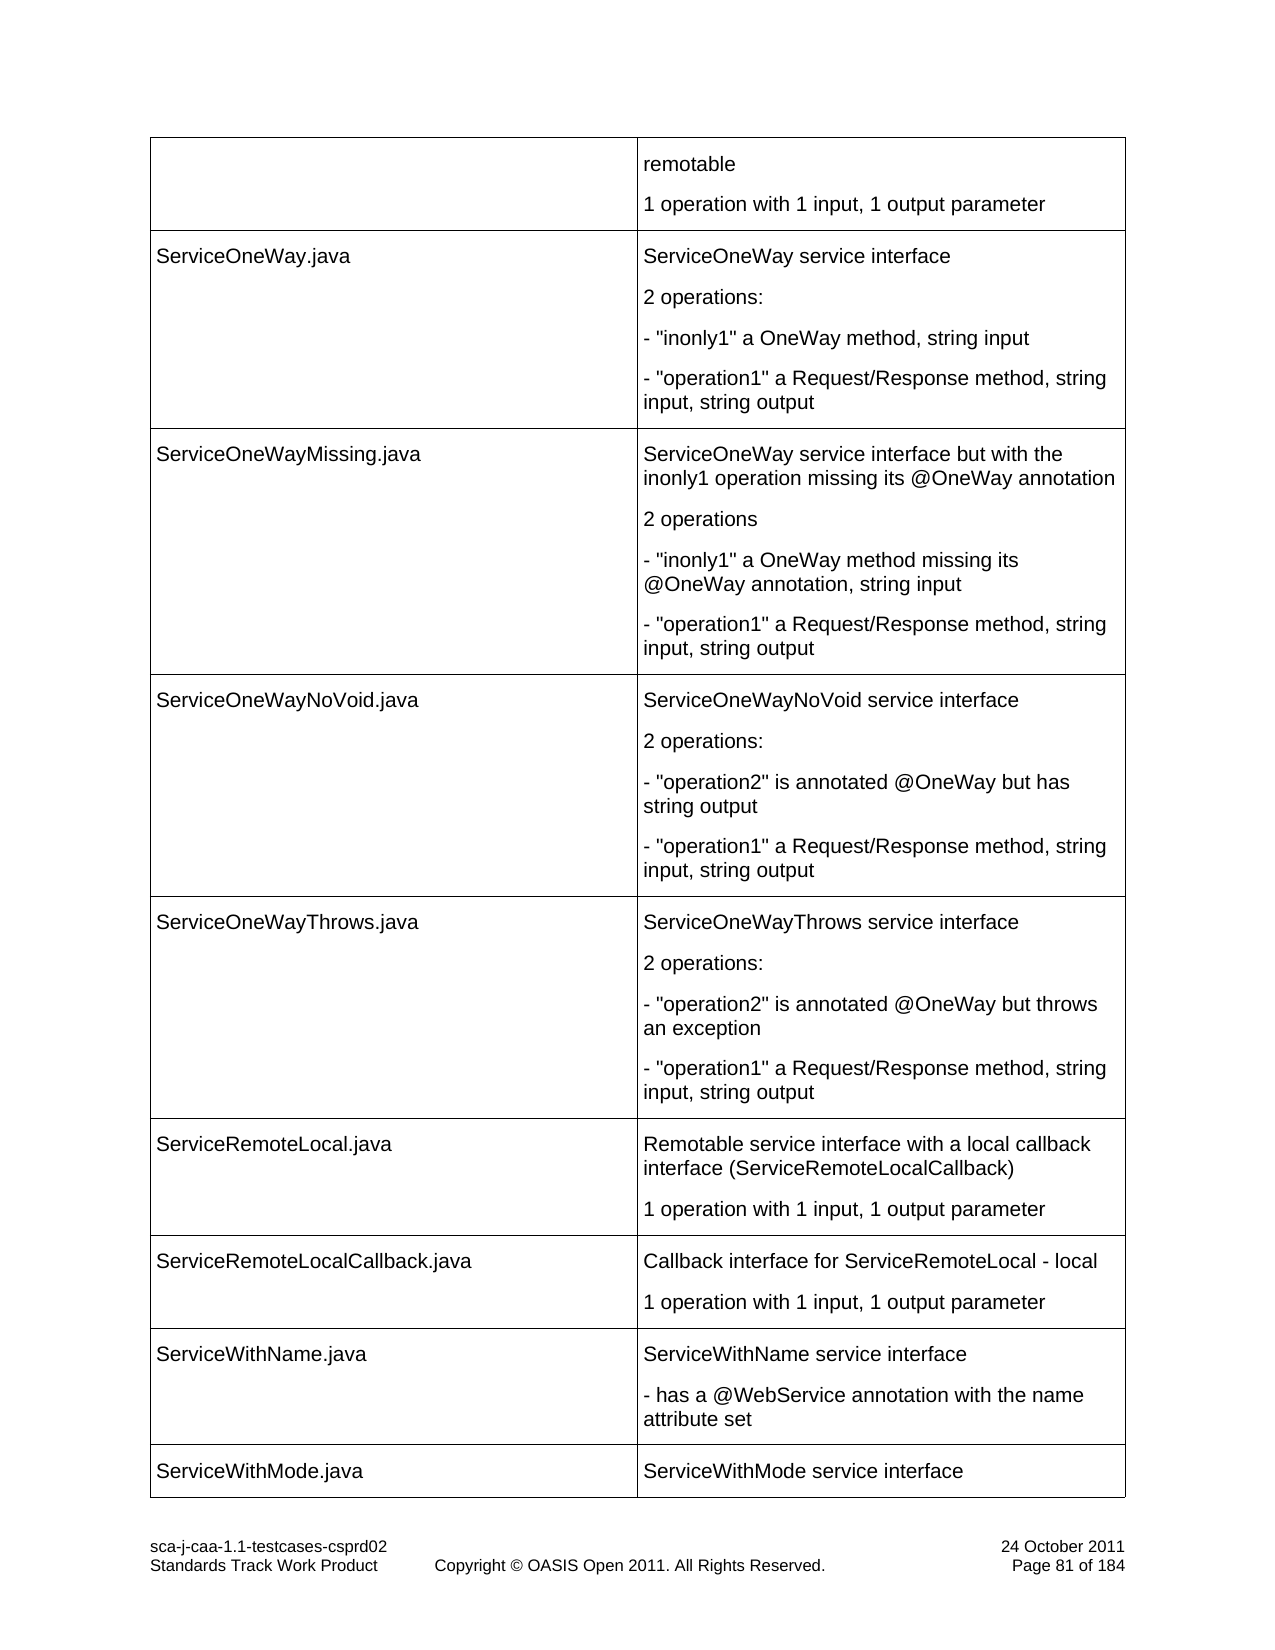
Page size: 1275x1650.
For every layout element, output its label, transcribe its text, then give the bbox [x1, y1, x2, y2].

table_cell Callback interface for ServiceRemoteLocal - local 1 operation with 1 input, 1 output parameter [638, 1236, 1125, 1328]
table_cell ServiceOneWay service interface but with the inonly1 operation missing its @OneWay annotation 2 operations - "inonly1" a OneWay method missing its @OneWay annotation, string input - "operation1" a Request/Response method, string input, string output [638, 429, 1125, 674]
table_cell ServiceOneWayNoVoid service interface 2 operations: - "operation2" is annotated @OneWay but has string output - "operation1" a Request/Response method, string input, string output [638, 675, 1125, 896]
table_cell ServiceRemoteLocalCallback.java [151, 1236, 637, 1328]
table_cell ServiceOneWay service interface 2 operations: - "inonly1" a OneWay method, string input - "operation1" a Request/Response method, string input, string output [638, 231, 1125, 428]
table_cell ServiceRemoteLocal.java [151, 1119, 637, 1235]
table_cell ServiceOneWayNoVoid.java [151, 675, 637, 896]
table_cell [151, 138, 637, 230]
table_cell ServiceOneWayThrows.java [151, 897, 637, 1118]
table_cell ServiceWithMode.java [151, 1445, 637, 1497]
table_cell Remotable service interface with a local callback interface (ServiceRemoteLocalCallback) 1 operation with 1 input, 1 output parameter [638, 1119, 1125, 1235]
table_cell ServiceOneWayThrows service interface 2 operations: - "operation2" is annotated @OneWay but throws an exception - "operation1" a Request/Response method, string input, string output [638, 897, 1125, 1118]
table_cell - remotable 1 operation with 1 input, 1 output parameter [638, 138, 1125, 230]
table_cell ServiceOneWay.java [151, 231, 637, 428]
table_cell ServiceWithName.java [151, 1329, 637, 1444]
table_cell ServiceWithMode service interface [638, 1445, 1125, 1497]
table_cell ServiceWithName service interface - has a @WebService annotation with the name attribute set [638, 1329, 1125, 1444]
table_cell ServiceOneWayMissing.java [151, 429, 637, 674]
